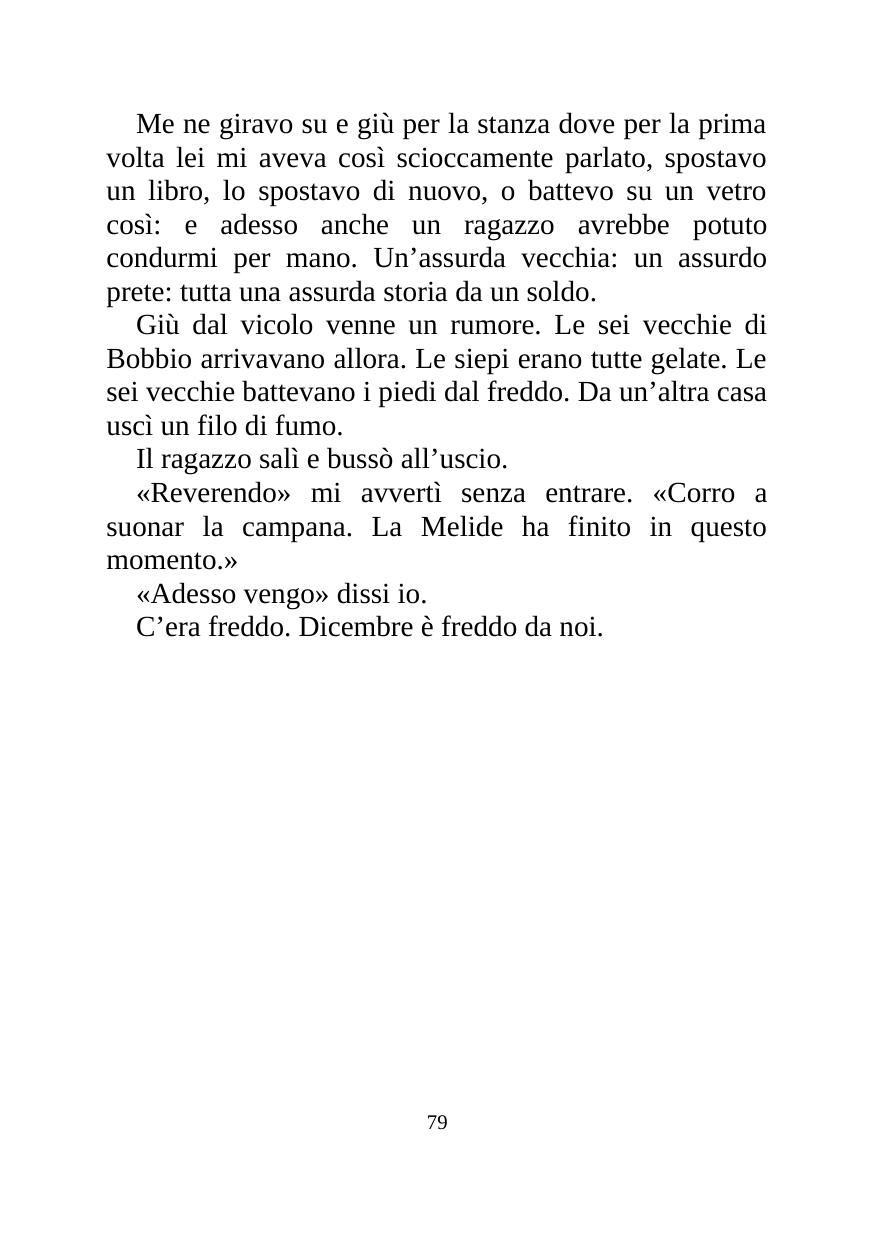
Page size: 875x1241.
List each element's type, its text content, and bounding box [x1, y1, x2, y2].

text C’era freddo. Dicembre è freddo da noi. [106, 609, 768, 643]
text Il ragazzo salì e bussò all’uscio. [106, 442, 768, 475]
text Me ne giravo su e giù per la stanza dove per la prima volta lei mi aveva così scioccamente parlato, spostavo un libro, lo spostavo di nuovo, o battevo su un vetro così: e adesso anche un ragazzo avrebbe potuto condurmi per mano. Un’assurda vecchia: un assurdo prete: tutta una assurda storia da un soldo. [106, 106, 768, 307]
text Giù dal vicolo venne un rumore. Le sei vecchie di Bobbio arrivavano allora. Le siepi erano tutte gelate. Le sei vecchie battevano i piedi dal freddo. Da un’altra casa uscì un filo di fumo. [106, 307, 768, 442]
text «Reverendo» mi avvertì senza entrare. «Corro a suonar la campana. La Melide ha finito in questo momento.» [106, 475, 768, 576]
text «Adesso vengo» dissi io. [106, 576, 768, 609]
